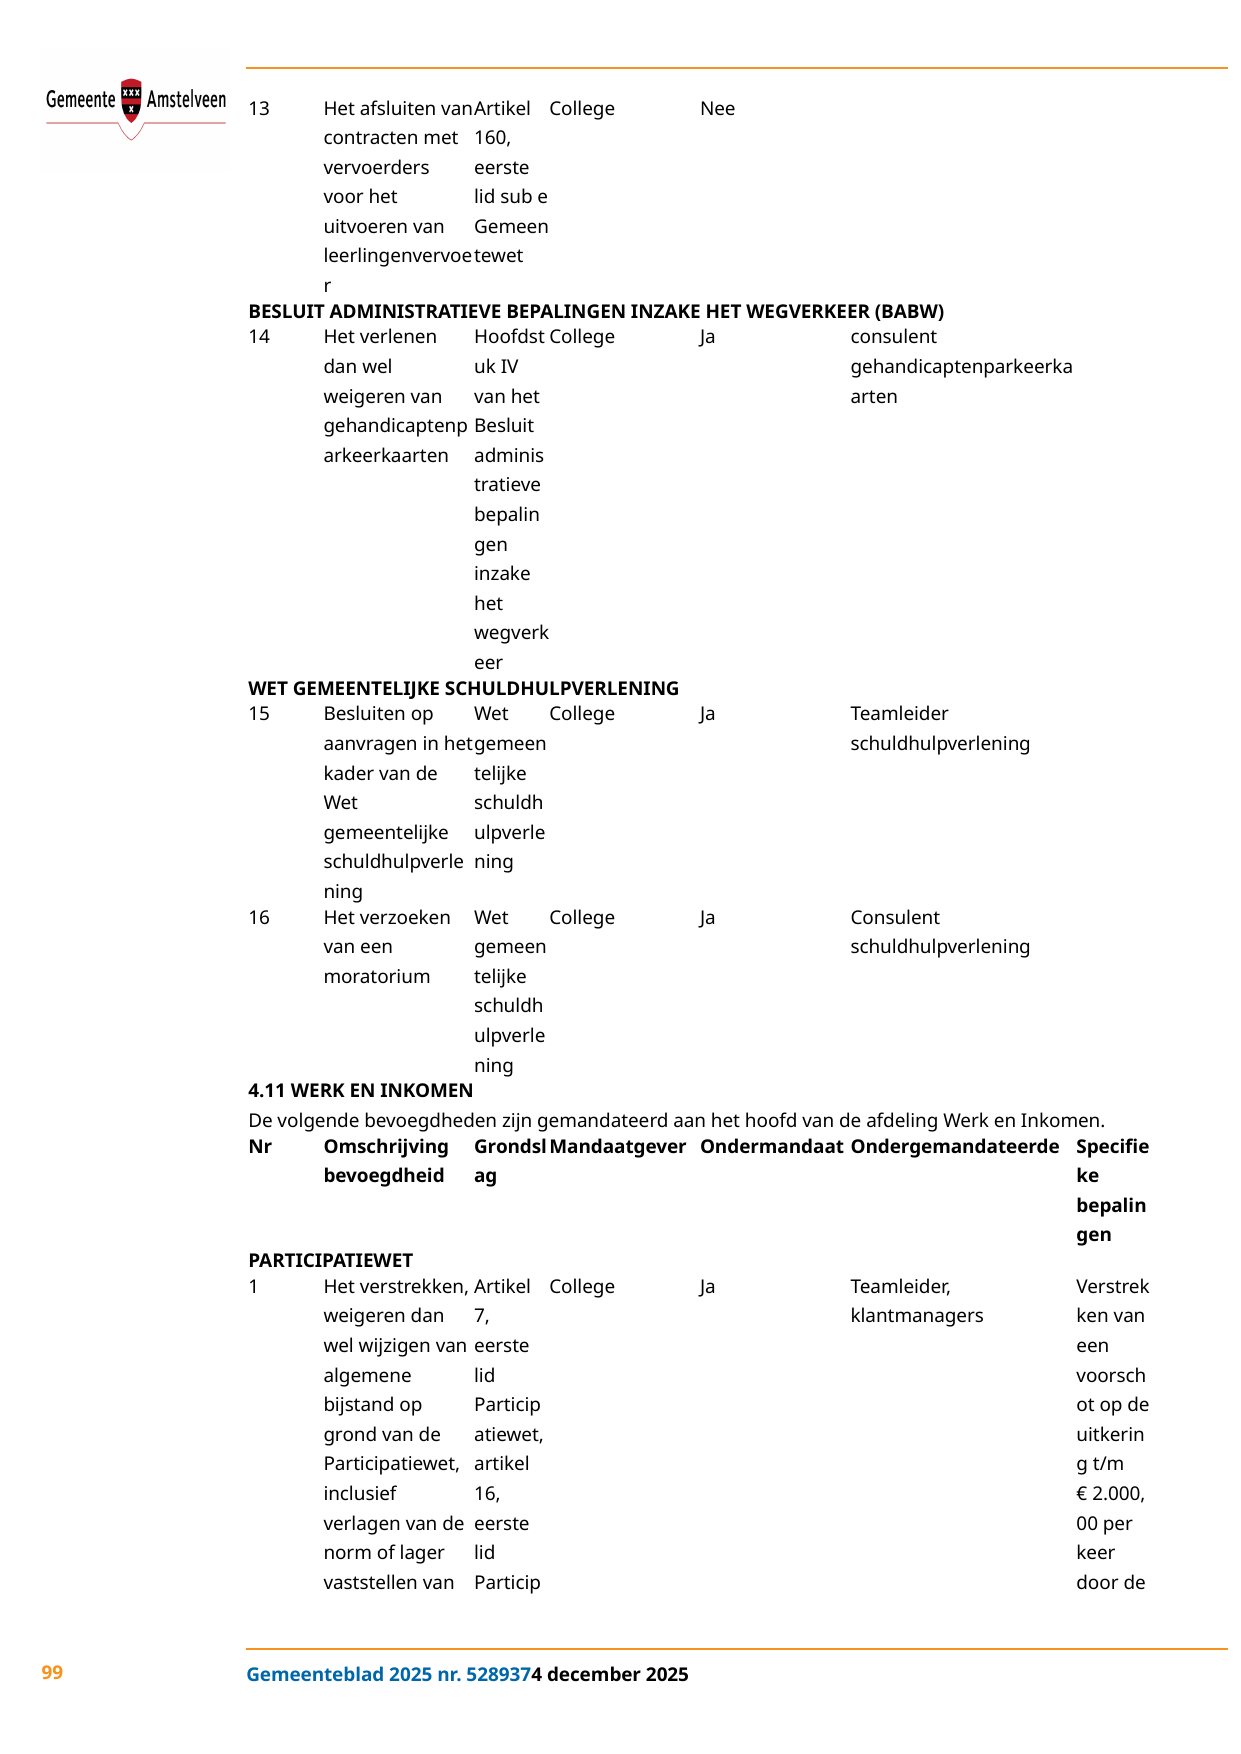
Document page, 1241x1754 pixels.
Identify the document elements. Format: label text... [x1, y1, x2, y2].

table_cell [850, 95, 1076, 298]
table_cell consulent gehandicaptenparkeerkaarten [850, 324, 1076, 675]
table_cell 13 [248, 95, 323, 298]
table_cell [1076, 701, 1152, 904]
table_cell Artikel 7, eerste lid Participatiewet, artikel 16, eerste lid Particip [474, 1273, 549, 1594]
table_cell WET GEMEENTELIJKE SCHULDHULPVERLENING [248, 675, 1152, 701]
table_cell College [549, 1273, 700, 1594]
table_cell Het verzoeken van een moratorium [323, 904, 474, 1077]
table_cell College [549, 324, 700, 675]
table_cell 4.11 WERK EN INKOMEN De volgende bevoegdheden zijn gemandateerd aan het hoofd van de afdeling Werk en Inkomen. [248, 1078, 1152, 1133]
table_cell BESLUIT ADMINISTRATIEVE BEPALINGEN INZAKE HET WEGVERKEER (BABW) [248, 298, 1152, 324]
table_cell Teamleider schuldhulpverlening [850, 701, 1076, 904]
table_cell 1 [248, 1273, 323, 1594]
table_cell Nee [700, 95, 850, 298]
picture [41, 47, 231, 172]
table_cell Grondslag [474, 1133, 549, 1247]
table_cell Ondergemandateerde [850, 1133, 1076, 1247]
table_cell Het verlenen dan wel weigeren van gehandicaptenparkeerkaarten [323, 324, 474, 675]
table_cell Besluiten op aanvragen in het kader van de Wet gemeentelijke schuldhulpverlening [323, 701, 474, 904]
table_cell [1076, 904, 1152, 1077]
table_cell Wet gemeentelijke schuldhulpverlening [474, 904, 549, 1077]
table_cell Omschrijving bevoegdheid [323, 1133, 474, 1247]
table_cell Ja [700, 904, 850, 1077]
table_cell Nr [248, 1133, 323, 1247]
table_cell College [549, 95, 700, 298]
table_cell Consulent schuldhulpverlening [850, 904, 1076, 1077]
table_cell 14 [248, 324, 323, 675]
table_cell Ja [700, 324, 850, 675]
table_cell College [549, 904, 700, 1077]
table_cell Specifieke bepalingen [1076, 1133, 1152, 1247]
table_cell Ondermandaat [700, 1133, 850, 1247]
table_cell Artikel 160, eerste lid sub e Gemeentewet [474, 95, 549, 298]
table_cell Hoofdstuk IV van het Besluit administratieve bepalingen inzake het wegverkeer [474, 324, 549, 675]
table_cell Teamleider, klantmanagers [850, 1273, 1076, 1594]
table_cell Verstrekken van een voorschot op de uitkering t/m € 2.000,00 per keer door de [1076, 1273, 1152, 1594]
table_cell Ja [700, 701, 850, 904]
table_cell Mandaatgever [549, 1133, 700, 1247]
table_cell 16 [248, 904, 323, 1077]
table_cell [1076, 95, 1152, 298]
table_cell Wet gemeentelijke schuldhulpverlening [474, 701, 549, 904]
table_cell [1076, 324, 1152, 675]
table_cell Het verstrekken, weigeren dan wel wijzigen van algemene bijstand op grond van de Participatiewet, inclusief verlagen van de norm of lager vaststellen van [323, 1273, 474, 1594]
table_cell 15 [248, 701, 323, 904]
table_cell PARTICIPATIEWET [248, 1247, 1152, 1273]
table_cell College [549, 701, 700, 904]
table_cell Ja [700, 1273, 850, 1594]
table_cell Het afsluiten van contracten met vervoerders voor het uitvoeren van leerlingenvervoer [323, 95, 474, 298]
